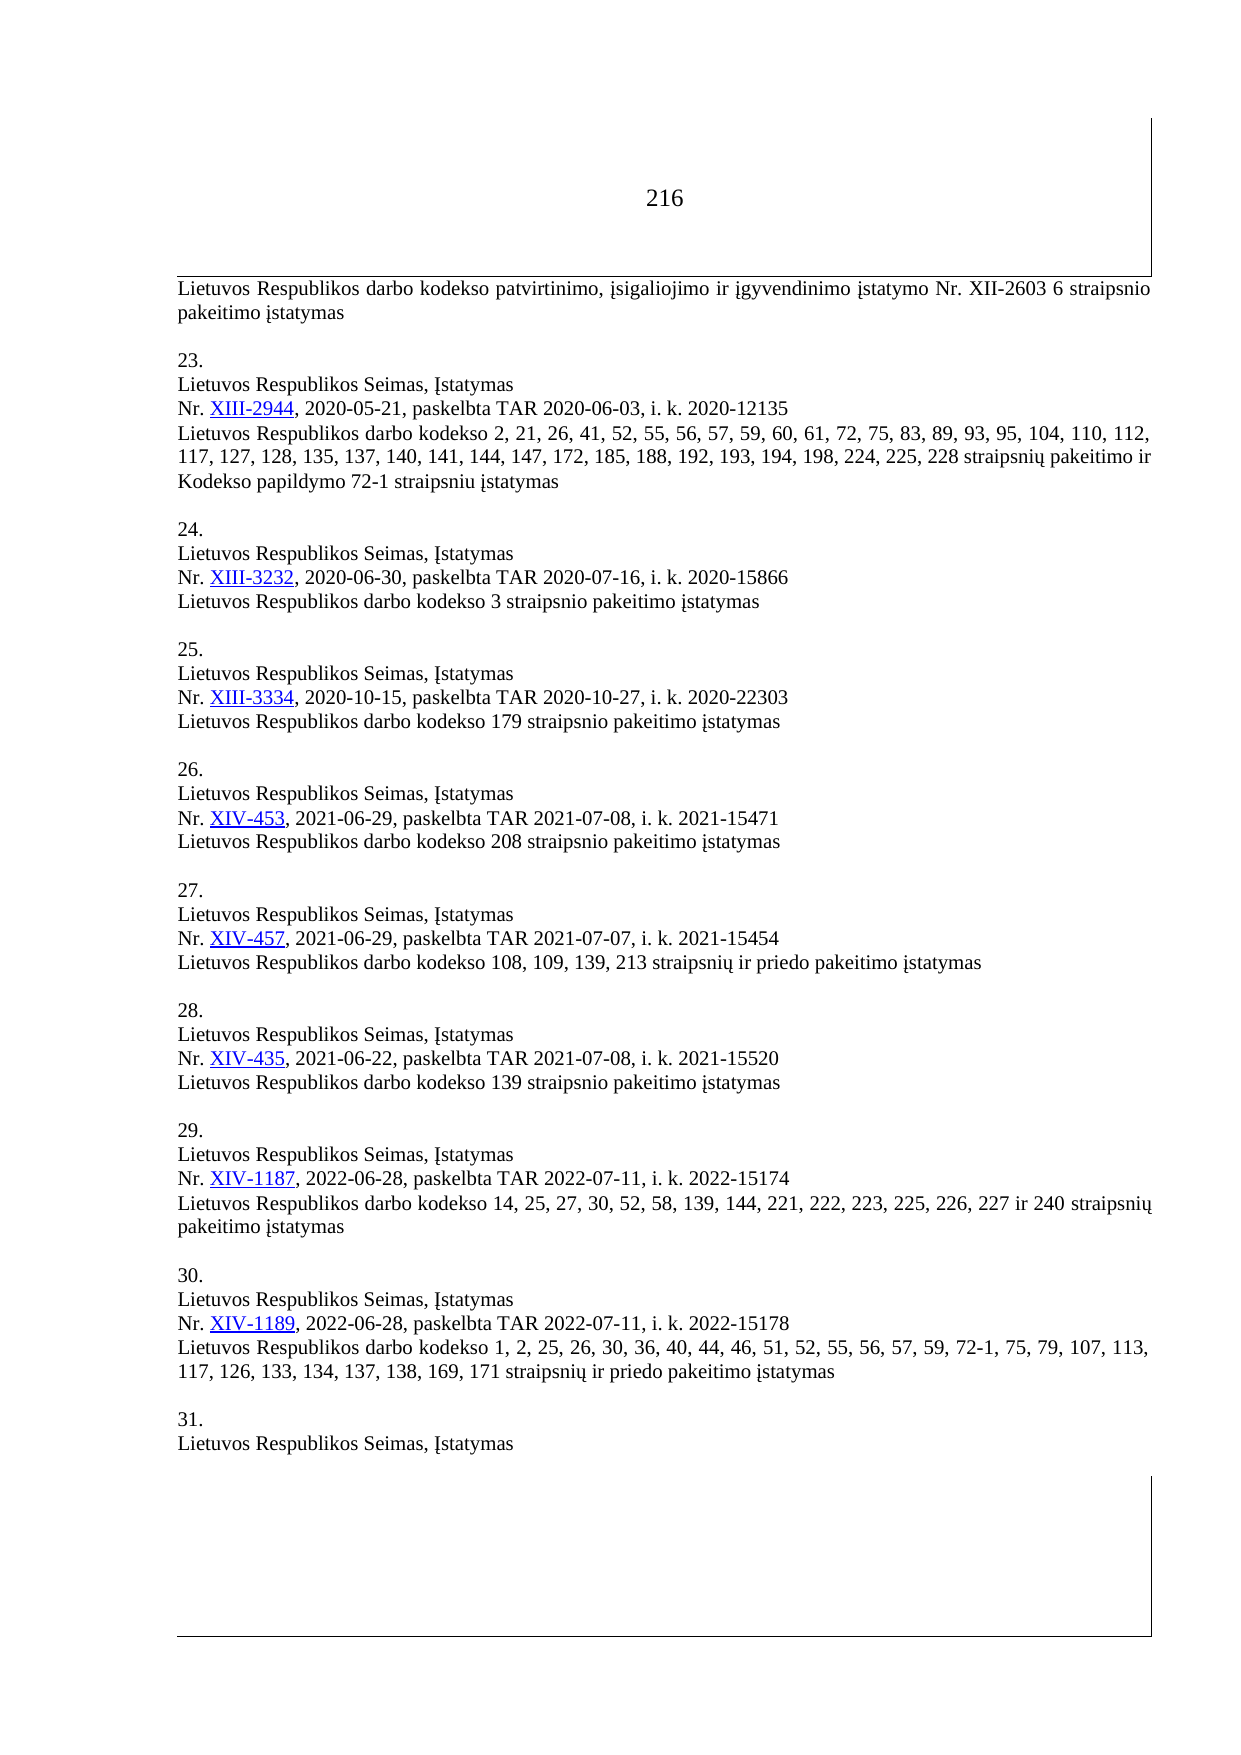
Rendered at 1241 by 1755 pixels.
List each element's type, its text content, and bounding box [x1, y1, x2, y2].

text 25. [177, 637, 1152, 661]
text Lietuvos Respublikos Seimas, Įstatymas [177, 1287, 1152, 1311]
text 30. [177, 1263, 1152, 1287]
text Lietuvos Respublikos darbo kodekso 1, 2, 25, 26, 30, 36, 40, 44, 46, 51, 52, 55, 56, 57, 59, 72-1, 75, 79, 107, 113, 117, 126, 133, 134, 137, 138, 169, 171 straipsnių ir priedo pakeitimo įstatymas [177, 1335, 1152, 1383]
text Lietuvos Respublikos Seimas, Įstatymas [177, 372, 1152, 396]
text Lietuvos Respublikos darbo kodekso 14, 25, 27, 30, 52, 58, 139, 144, 221, 222, 223, 225, 226, 227 ir 240 straipsnių pakeitimo įstatymas [177, 1190, 1152, 1238]
text Nr. XIV-1189, 2022-06-28, paskelbta TAR 2022-07-11, i. k. 2022-15178 [177, 1311, 1152, 1335]
text Lietuvos Respublikos darbo kodekso 108, 109, 139, 213 straipsnių ir priedo pakeitimo įstatymas [177, 950, 1152, 974]
text Nr. XIII-3232, 2020-06-30, paskelbta TAR 2020-07-16, i. k. 2020-15866 [177, 565, 1152, 589]
text Lietuvos Respublikos darbo kodekso 3 straipsnio pakeitimo įstatymas [177, 589, 1152, 613]
text 28. [177, 998, 1152, 1022]
text Lietuvos Respublikos Seimas, Įstatymas [177, 1022, 1152, 1046]
text 27. [177, 878, 1152, 902]
text Nr. XIV-1187, 2022-06-28, paskelbta TAR 2022-07-11, i. k. 2022-15174 [177, 1166, 1152, 1190]
text Lietuvos Respublikos darbo kodekso 208 straipsnio pakeitimo įstatymas [177, 829, 1152, 853]
text 23. [177, 348, 1152, 372]
text Lietuvos Respublikos Seimas, Įstatymas [177, 661, 1152, 685]
text Nr. XIV-435, 2021-06-22, paskelbta TAR 2021-07-08, i. k. 2021-15520 [177, 1046, 1152, 1070]
text 29. [177, 1118, 1152, 1142]
text 24. [177, 517, 1152, 541]
text Lietuvos Respublikos Seimas, Įstatymas [177, 1142, 1152, 1166]
text 26. [177, 757, 1152, 781]
text Lietuvos Respublikos darbo kodekso 139 straipsnio pakeitimo įstatymas [177, 1070, 1152, 1094]
text Nr. XIV-457, 2021-06-29, paskelbta TAR 2021-07-07, i. k. 2021-15454 [177, 926, 1152, 950]
text Lietuvos Respublikos darbo kodekso patvirtinimo, įsigaliojimo ir įgyvendinimo įstatymo Nr. XII-2603 6 straipsnio pakeitimo įstatymas [177, 276, 1152, 324]
text Lietuvos Respublikos darbo kodekso 179 straipsnio pakeitimo įstatymas [177, 709, 1152, 733]
text 31. [177, 1407, 1152, 1431]
text Lietuvos Respublikos Seimas, Įstatymas [177, 1431, 1152, 1455]
text Lietuvos Respublikos darbo kodekso 2, 21, 26, 41, 52, 55, 56, 57, 59, 60, 61, 72, 75, 83, 89, 93, 95, 104, 110, 112, 117, 127, 128, 135, 137, 140, 141, 144, 147, 172, 185, 188, 192, 193, 194, 198, 224, 225, 228 straipsnių pakeitimo ir Kodekso papildymo 72-1 straipsniu įstatymas [177, 420, 1152, 493]
text Lietuvos Respublikos Seimas, Įstatymas [177, 902, 1152, 926]
text Nr. XIII-2944, 2020-05-21, paskelbta TAR 2020-06-03, i. k. 2020-12135 [177, 396, 1152, 420]
text Lietuvos Respublikos Seimas, Įstatymas [177, 541, 1152, 565]
text Lietuvos Respublikos Seimas, Įstatymas [177, 781, 1152, 805]
text Nr. XIV-453, 2021-06-29, paskelbta TAR 2021-07-08, i. k. 2021-15471 [177, 805, 1152, 829]
text Nr. XIII-3334, 2020-10-15, paskelbta TAR 2020-10-27, i. k. 2020-22303 [177, 685, 1152, 709]
